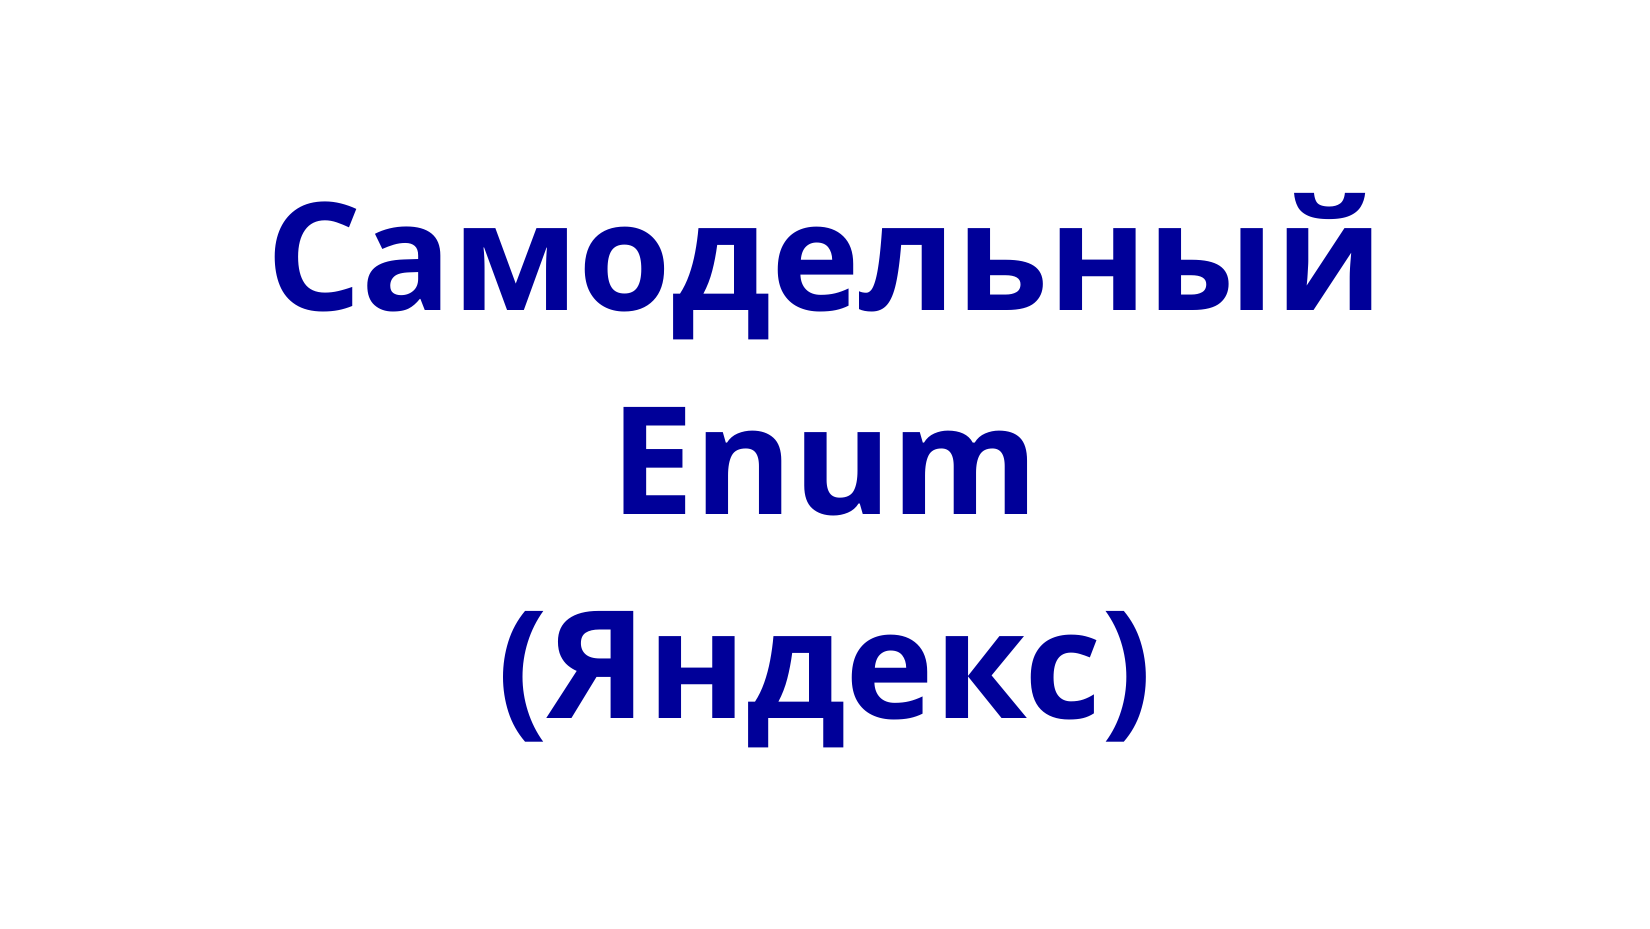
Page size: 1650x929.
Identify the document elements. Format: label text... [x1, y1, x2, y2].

subtitle Самодельный Еnum (Яндекс) [82, 36, 1568, 876]
